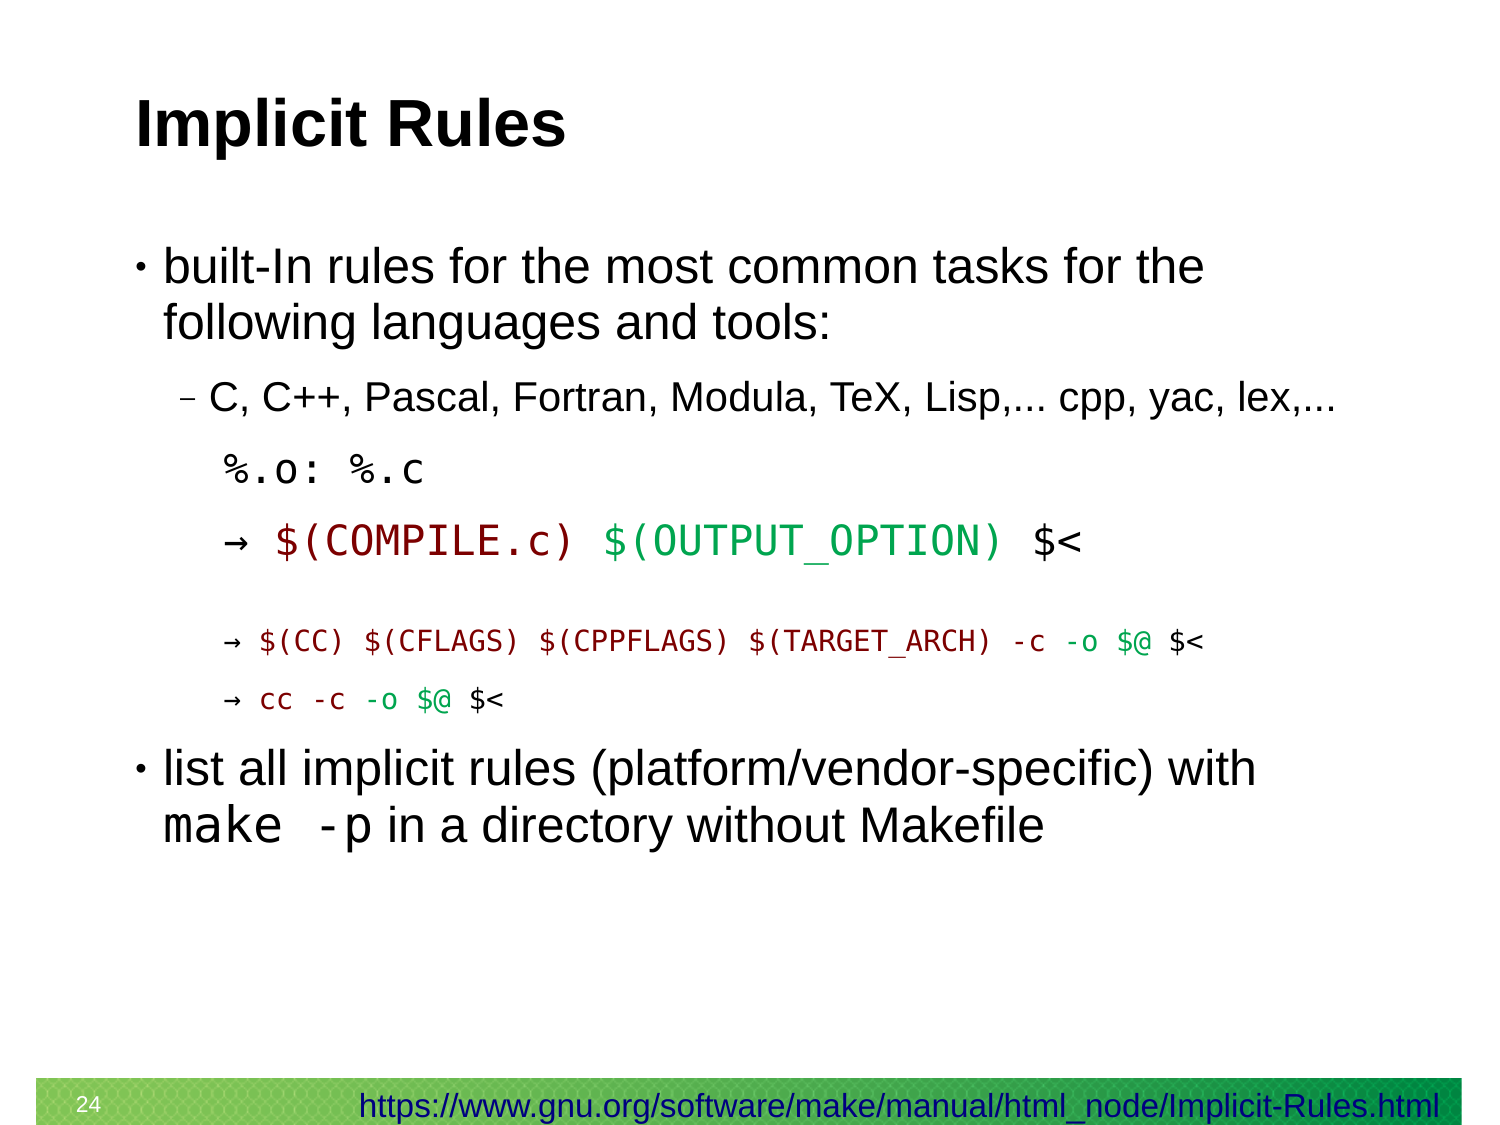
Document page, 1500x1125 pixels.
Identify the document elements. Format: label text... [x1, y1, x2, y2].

picture [36, 1078, 1462, 1125]
list built-In rules for the most common tasks for the following languages and tools: C, C++, Pascal, Fortran, Modula, TeX, Lisp,... cpp, yac, lex,... %.o: %.c → $(COMPILE.c) $(OUTPUT_OPTION) $< → $(CC) $(CFLAGS) $(CPPFLAGS) $(TARGET_ARCH) -c -o $@ $< → cc -c -o $@ $< list all implicit rules (platform/vendor-specific) with make -p in a directory without Makefile [135, 238, 1372, 982]
text_box https://www.gnu.org/software/make/manual/html_node/Implicit-Rules.html [344, 1080, 1459, 1125]
title Implicit Rules [135, 41, 1372, 204]
